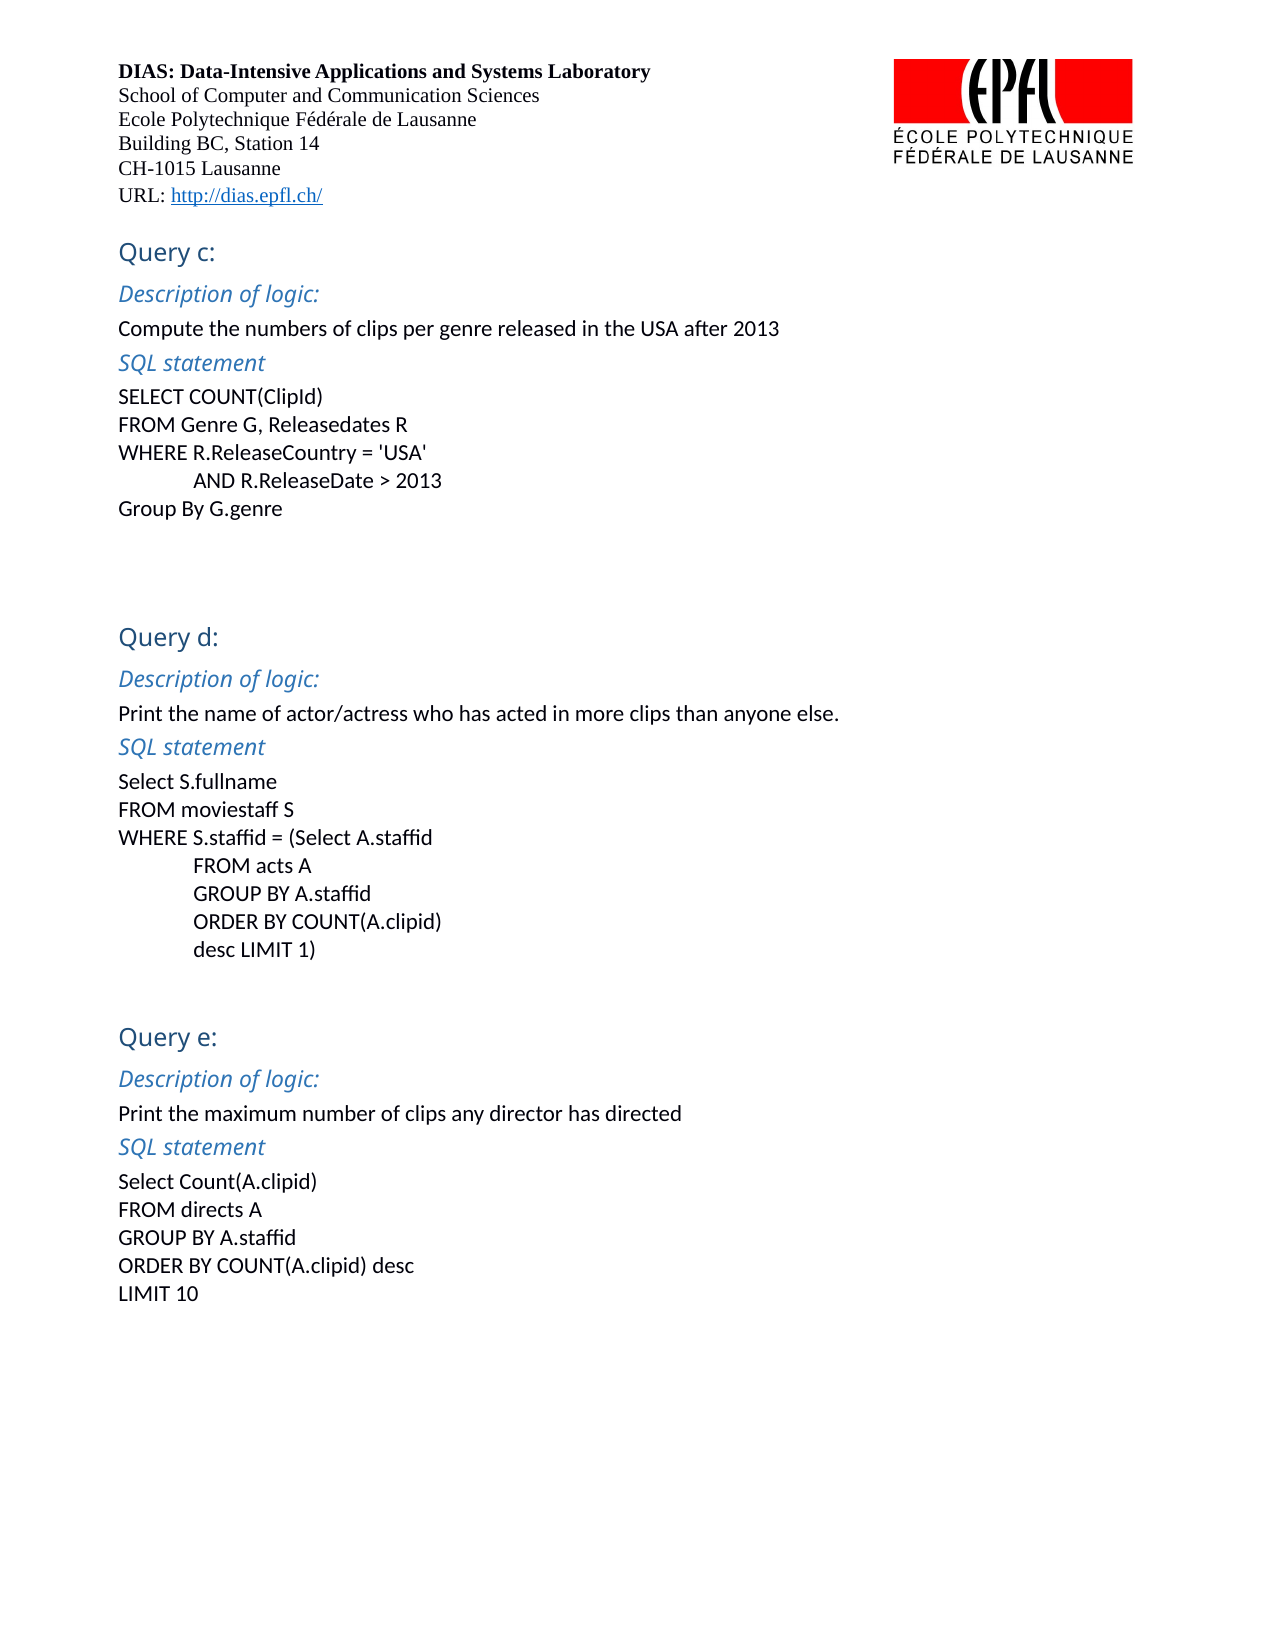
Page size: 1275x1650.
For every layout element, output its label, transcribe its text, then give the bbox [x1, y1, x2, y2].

subtitle SQL statement [118, 347, 1157, 378]
text FROM directs A [118, 1195, 1157, 1223]
text FROM acts A [118, 851, 1157, 879]
picture [893, 59, 1135, 167]
subtitle Description of logic: [118, 278, 1157, 310]
text Select Count(A.clipid) [118, 1167, 1157, 1195]
subtitle Query c: [118, 235, 1157, 269]
subtitle Description of logic: [118, 1063, 1157, 1094]
text FROM moviestaff S [118, 795, 1157, 823]
text GROUP BY A.staffid [118, 1223, 1157, 1251]
text AND R.ReleaseDate > 2013 [118, 467, 1157, 494]
subtitle Description of logic: [118, 663, 1157, 694]
text FROM Genre G, Releasedates R [118, 411, 1157, 438]
text Select S.fullname [118, 767, 1157, 795]
subtitle SQL statement [118, 1131, 1157, 1162]
text ORDER BY COUNT(A.clipid) desc [118, 1251, 1157, 1279]
text GROUP BY A.staffid [118, 879, 1157, 907]
text Print the name of actor/actress who has acted in more clips than anyone else. [118, 699, 1157, 727]
subtitle Query d: [118, 619, 1157, 653]
text Group By G.genre [118, 494, 1157, 523]
text ORDER BY COUNT(A.clipid) [118, 907, 1157, 935]
text LIMIT 10 [118, 1279, 1157, 1307]
text Compute the numbers of clips per genre released in the USA after 2013 [118, 314, 1157, 342]
subtitle Query e: [118, 1020, 1157, 1054]
text Print the maximum number of clips any director has directed [118, 1099, 1157, 1127]
text WHERE R.ReleaseCountry = 'USA' [118, 438, 1157, 467]
text desc LIMIT 1) [118, 935, 1157, 963]
text WHERE S.staffid = (Select A.staffid [118, 823, 1157, 851]
text SELECT COUNT(ClipId) [118, 382, 1157, 411]
subtitle SQL statement [118, 731, 1157, 762]
